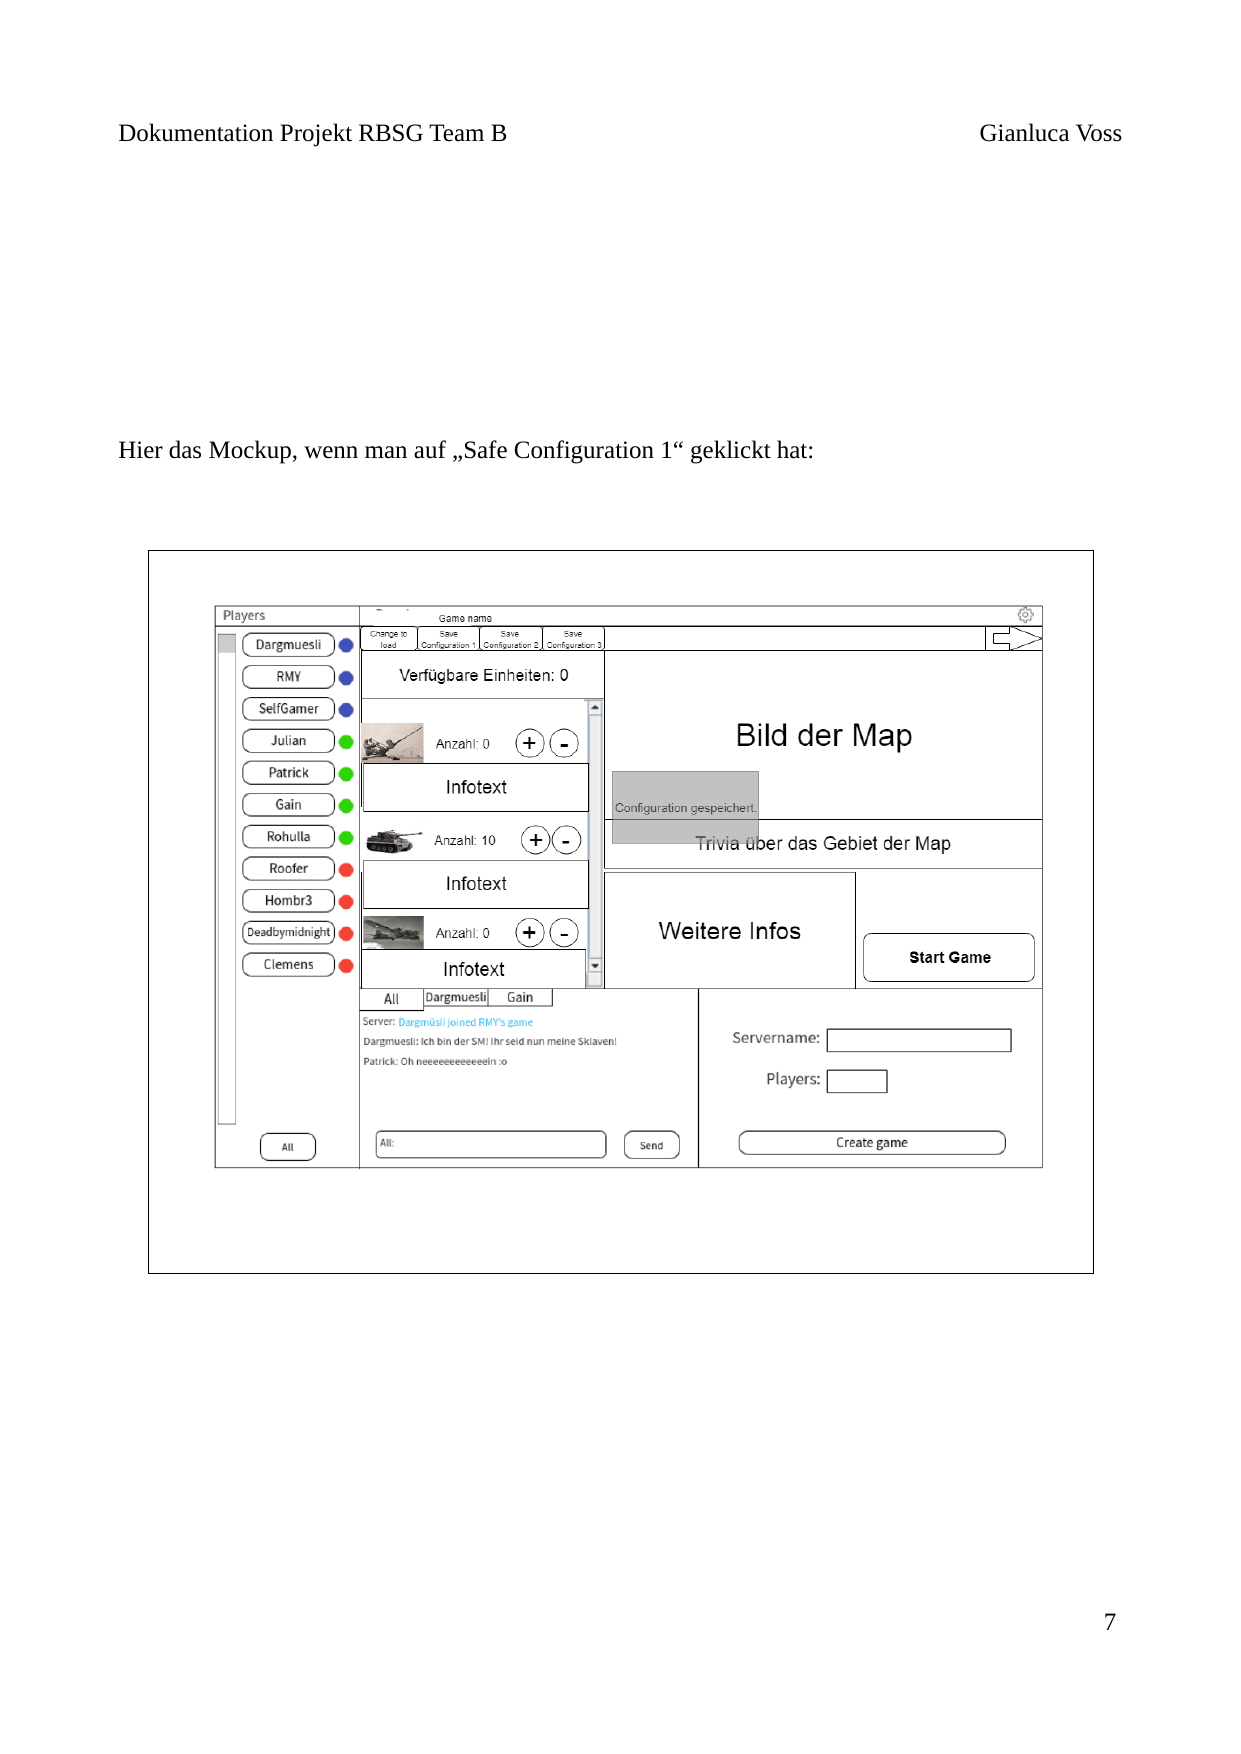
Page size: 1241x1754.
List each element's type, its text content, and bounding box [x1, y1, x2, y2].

text Hier das Mockup, wenn man auf „Safe Configuration 1“ geklickt hat: [118, 435, 1122, 464]
picture [150, 553, 1090, 1271]
